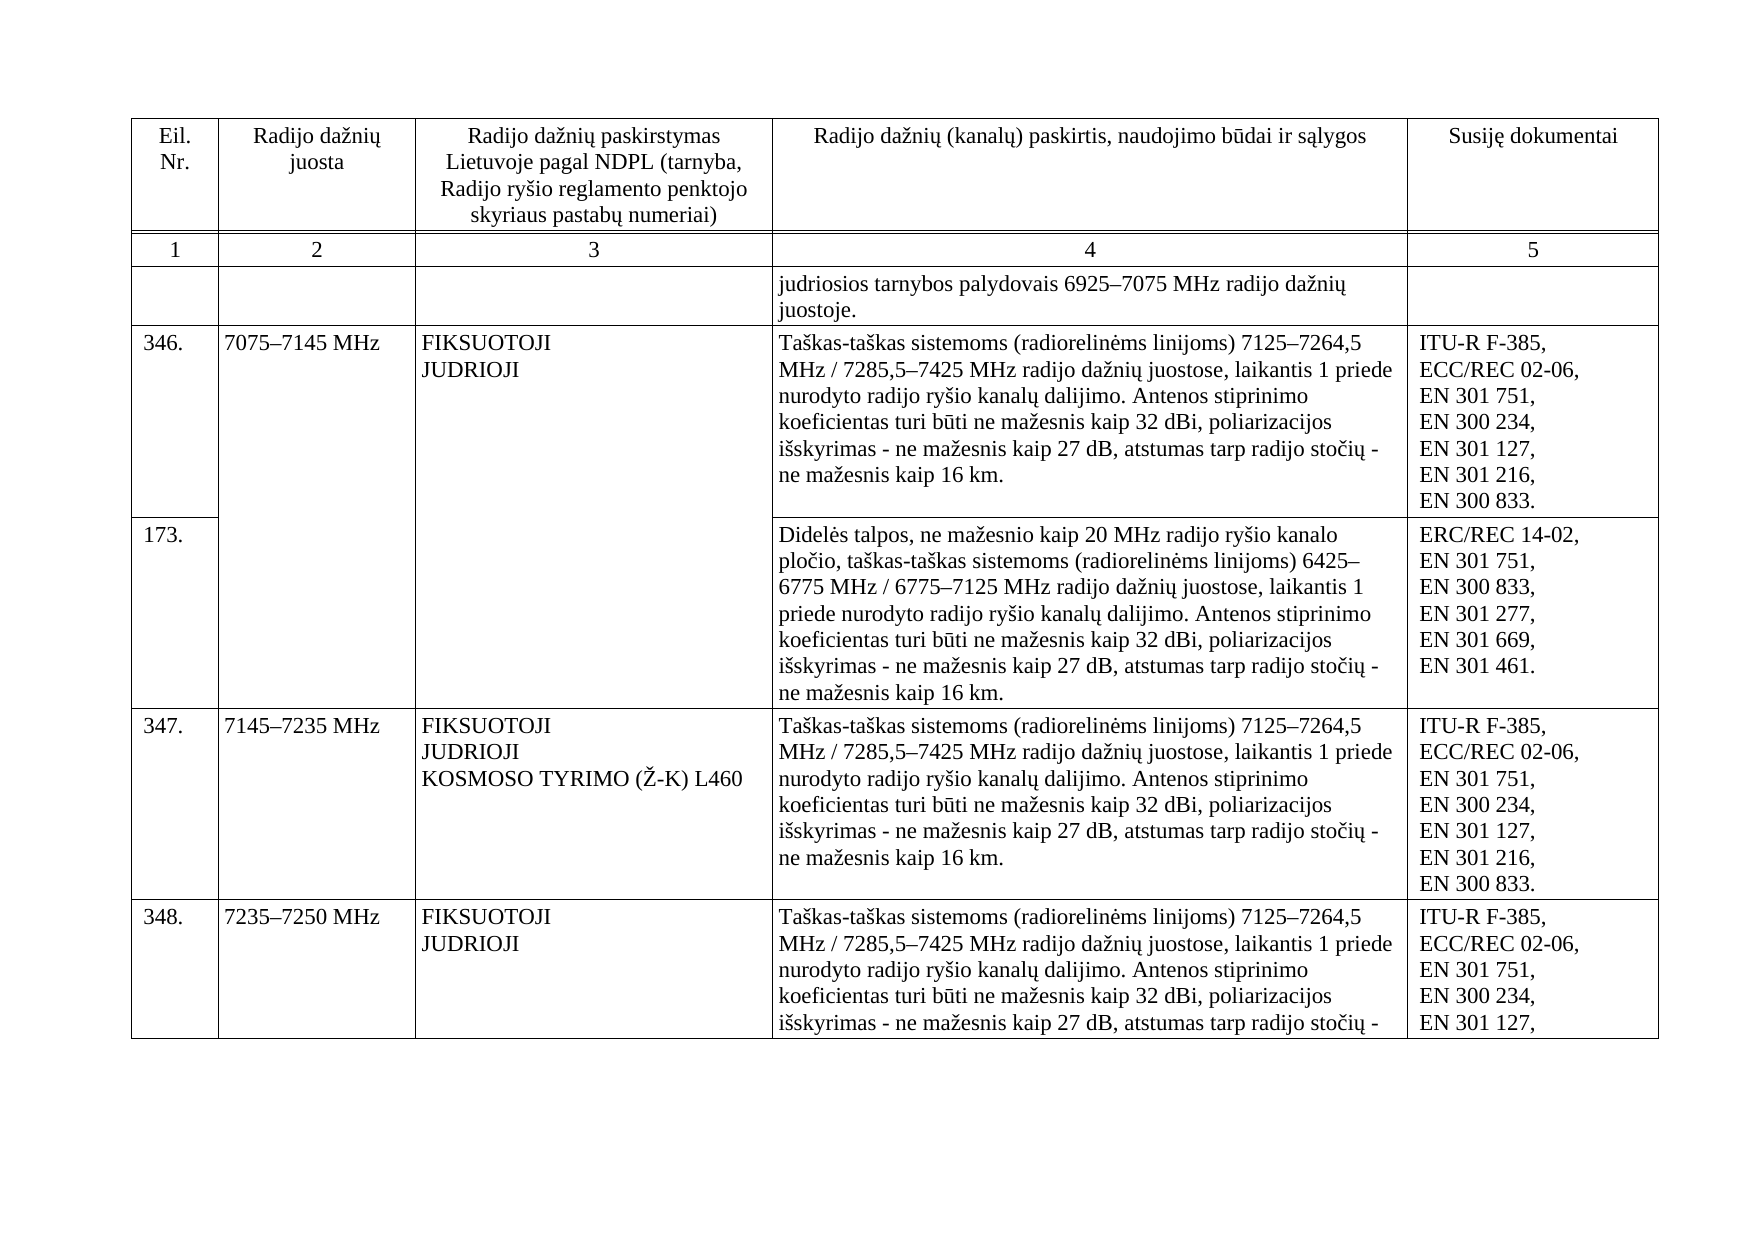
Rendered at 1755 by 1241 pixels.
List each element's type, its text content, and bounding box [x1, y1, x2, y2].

table_cell 173. [132, 518, 218, 708]
table_cell 3 [416, 234, 772, 266]
table_cell 346. [132, 326, 218, 517]
table_cell ERC/REC 14-02, EN 301 751, EN 300 833, EN 301 277, EN 301 669, EN 301 461. [1408, 518, 1658, 708]
table_header Radijo dažnių paskirstymas Lietuvoje pagal NDPL (tarnyba, Radijo ryšio reglamento penktojo skyriaus pastabų numeriai) [416, 119, 772, 230]
table_cell Taškas-taškas sistemoms (radiorelinėms linijoms) 7125–7264,5 MHz / 7285,5–7425 MHz radijo dažnių juostose, laikantis 1 priede nurodyto radijo ryšio kanalų dalijimo. Antenos stiprinimo koeficientas turi būti ne mažesnis kaip 32 dBi, poliarizacijos išskyrimas - ne mažesnis kaip 27 dB, atstumas tarp radijo stočių - ne mažesnis kaip 16 km. [773, 326, 1407, 517]
table_cell Taškas-taškas sistemoms (radiorelinėms linijoms) 7125–7264,5 MHz / 7285,5–7425 MHz radijo dažnių juostose, laikantis 1 priede nurodyto radijo ryšio kanalų dalijimo. Antenos stiprinimo koeficientas turi būti ne mažesnis kaip 32 dBi, poliarizacijos išskyrimas - ne mažesnis kaip 27 dB, atstumas tarp radijo stočių - ne mažesnis kaip 16 km. [773, 709, 1407, 899]
table_cell ITU-R F-385, ECC/REC 02-06, EN 301 751, EN 300 234, EN 301 127, [1408, 900, 1658, 1038]
table_cell 5 [1408, 234, 1658, 266]
table_header Radijo dažnių (kanalų) paskirtis, naudojimo būdai ir sąlygos [773, 119, 1407, 230]
table_cell judriosios tarnybos palydovais 6925–7075 MHz radijo dažnių juostoje. [773, 267, 1407, 325]
table_cell 347. [132, 709, 218, 899]
table_header Susiję dokumentai [1408, 119, 1658, 230]
table_cell 7145–7235 MHz [219, 709, 415, 899]
table_cell 2 [219, 234, 415, 266]
table_cell FIKSUOTOJI JUDRIOJI [416, 900, 772, 1038]
table_cell ITU-R F-385, ECC/REC 02-06, EN 301 751, EN 300 234, EN 301 127, EN 301 216, EN 300 833. [1408, 709, 1658, 899]
table_cell FIKSUOTOJI JUDRIOJI KOSMOSO TYRIMO (Ž-K) L460 [416, 709, 772, 899]
table_cell Taškas-taškas sistemoms (radiorelinėms linijoms) 7125–7264,5 MHz / 7285,5–7425 MHz radijo dažnių juostose, laikantis 1 priede nurodyto radijo ryšio kanalų dalijimo. Antenos stiprinimo koeficientas turi būti ne mažesnis kaip 32 dBi, poliarizacijos išskyrimas - ne mažesnis kaip 27 dB, atstumas tarp radijo stočių [773, 900, 1407, 1038]
table_cell ITU-R F-385, ECC/REC 02-06, EN 301 751, EN 300 234, EN 301 127, EN 301 216, EN 300 833. [1408, 326, 1658, 517]
table_cell 4 [773, 234, 1407, 266]
table_cell 7235–7250 MHz [219, 900, 415, 1038]
table_cell [219, 267, 415, 325]
table_cell FIKSUOTOJI JUDRIOJI [416, 326, 772, 708]
table_cell 348. [132, 900, 218, 1038]
table_cell 1 [132, 234, 218, 266]
table_cell Didelės talpos, ne mažesnio kaip 20 MHz radijo ryšio kanalo pločio, taškas-taškas sistemoms (radiorelinėms linijoms) 6425–6775 MHz / 6775–7125 MHz radijo dažnių juostose, laikantis 1 priede nurodyto radijo ryšio kanalų dalijimo. Antenos stiprinimo koeficientas turi būti ne mažesnis kaip 32 dBi, poliarizacijos išskyrimas - ne mažesnis kaip 27 dB, atstumas tarp radijo stočių - ne mažesnis kaip 16 km. [773, 518, 1407, 708]
table_cell [416, 267, 772, 325]
table_header Eil. Nr. [132, 119, 218, 230]
table_cell [132, 267, 218, 325]
table_cell 7075–7145 MHz [219, 326, 415, 708]
table_cell [1408, 267, 1658, 325]
table_header Radijo dažnių juosta [219, 119, 415, 230]
